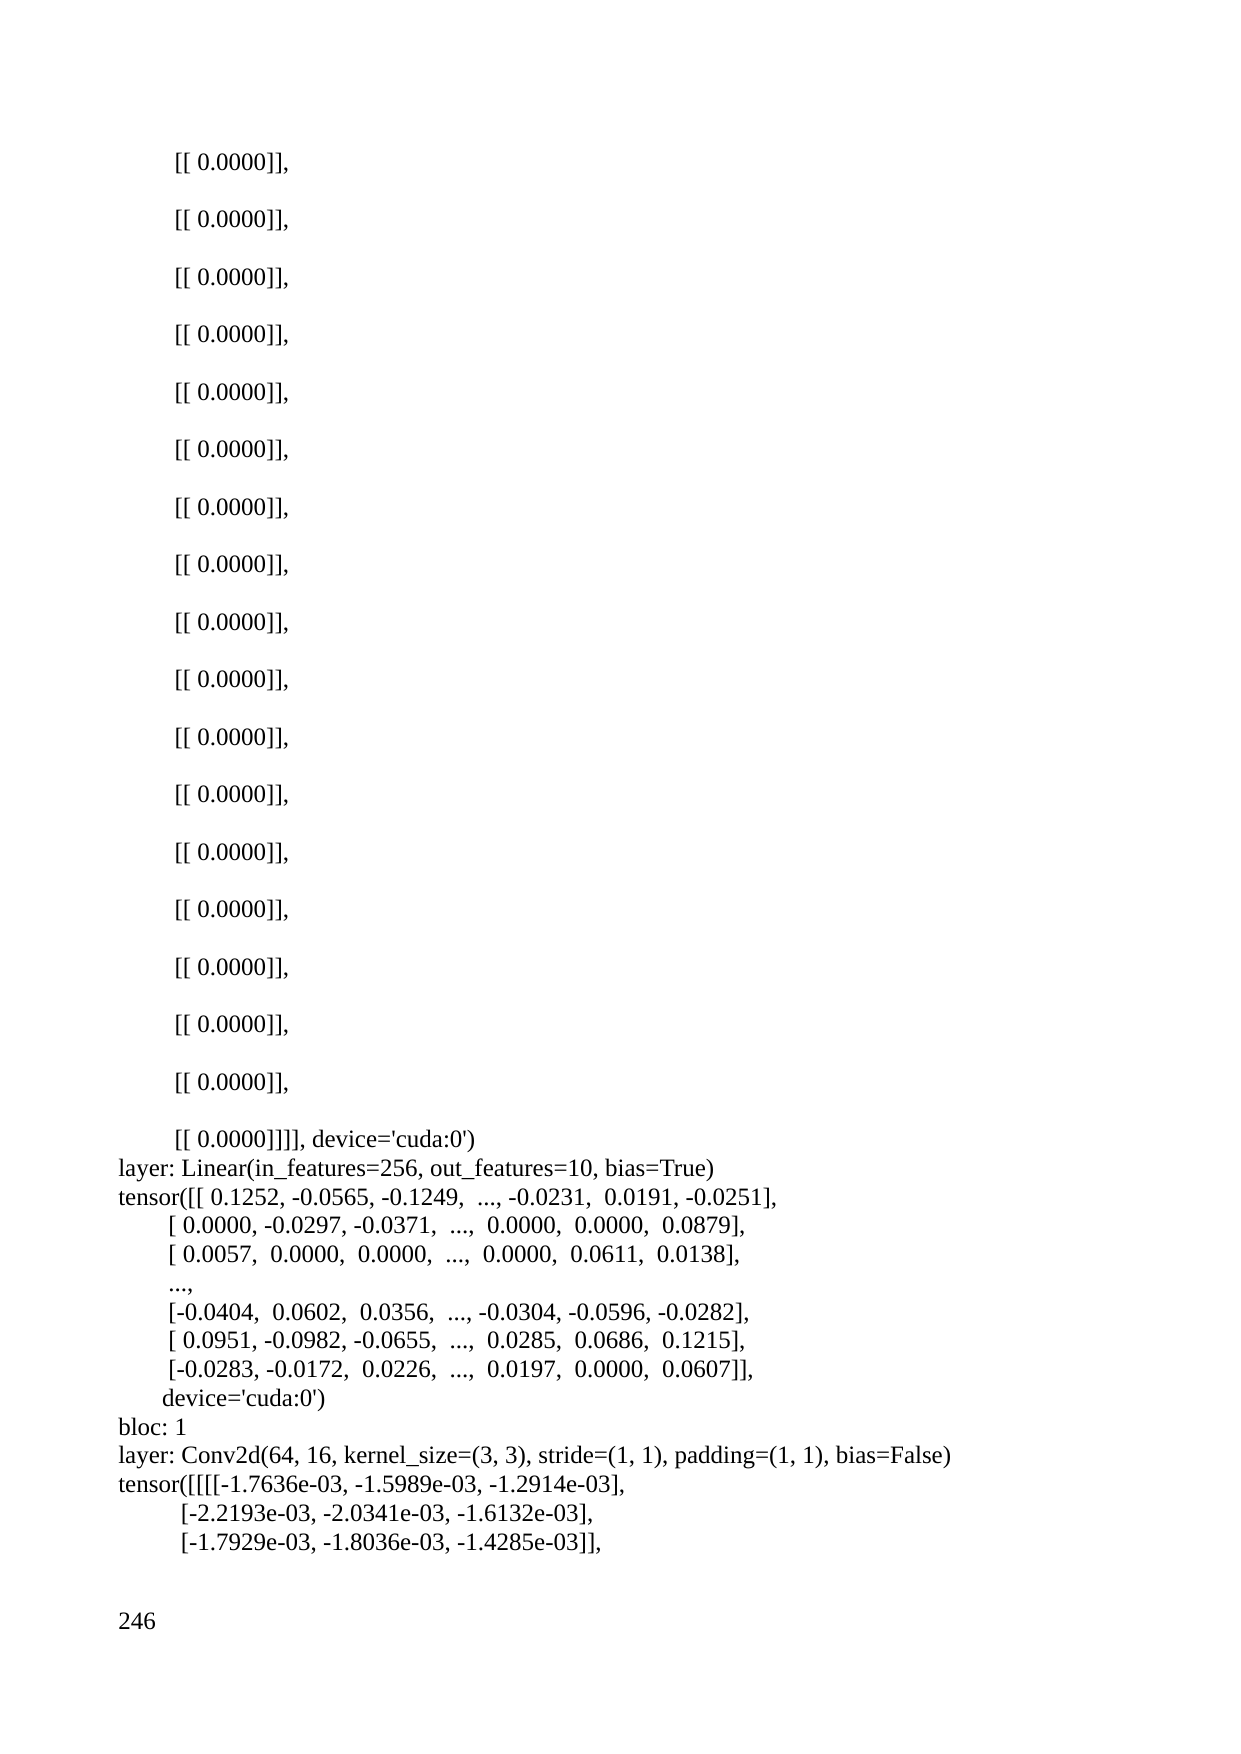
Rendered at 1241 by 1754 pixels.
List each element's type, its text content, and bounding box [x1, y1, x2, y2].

text [[ 0.0000]]]], device='cuda:0') [118, 1124, 1122, 1153]
text [ 0.0951, -0.0982, -0.0655, ..., 0.0285, 0.0686, 0.1215], [118, 1326, 1122, 1354]
text [[ 0.0000]], [118, 549, 1122, 578]
text [[ 0.0000]], [118, 434, 1122, 463]
text [[ 0.0000]], [118, 894, 1122, 923]
text [[ 0.0000]], [118, 377, 1122, 406]
text [[ 0.0000]], [118, 837, 1122, 866]
text [ 0.0057, 0.0000, 0.0000, ..., 0.0000, 0.0611, 0.0138], [118, 1239, 1122, 1268]
text device='cuda:0') [118, 1383, 1122, 1412]
text [[ 0.0000]], [118, 1009, 1122, 1038]
text [[ 0.0000]], [118, 779, 1122, 808]
text [[ 0.0000]], [118, 952, 1122, 981]
text [[ 0.0000]], [118, 1067, 1122, 1096]
text ..., [118, 1268, 1122, 1297]
text [[ 0.0000]], [118, 147, 1122, 176]
text [[ 0.0000]], [118, 722, 1122, 751]
text [[ 0.0000]], [118, 664, 1122, 693]
text [[ 0.0000]], [118, 607, 1122, 636]
text tensor([[ 0.1252, -0.0565, -0.1249, ..., -0.0231, 0.0191, -0.0251], [118, 1182, 1122, 1211]
text [[ 0.0000]], [118, 204, 1122, 233]
text [-1.7929e-03, -1.8036e-03, -1.4285e-03]], [118, 1527, 1122, 1556]
text [[ 0.0000]], [118, 262, 1122, 291]
text layer: Linear(in_features=256, out_features=10, bias=True) [118, 1153, 1122, 1182]
text [[ 0.0000]], [118, 492, 1122, 521]
text [-0.0283, -0.0172, 0.0226, ..., 0.0197, 0.0000, 0.0607]], [118, 1354, 1122, 1383]
text [-2.2193e-03, -2.0341e-03, -1.6132e-03], [118, 1498, 1122, 1527]
text [[ 0.0000]], [118, 319, 1122, 348]
text [-0.0404, 0.0602, 0.0356, ..., -0.0304, -0.0596, -0.0282], [118, 1297, 1122, 1326]
text bloc: 1 [118, 1412, 1122, 1441]
text [ 0.0000, -0.0297, -0.0371, ..., 0.0000, 0.0000, 0.0879], [118, 1211, 1122, 1239]
text tensor([[[[-1.7636e-03, -1.5989e-03, -1.2914e-03], [118, 1469, 1122, 1498]
text layer: Conv2d(64, 16, kernel_size=(3, 3), stride=(1, 1), padding=(1, 1), bias=False) [118, 1441, 1122, 1469]
